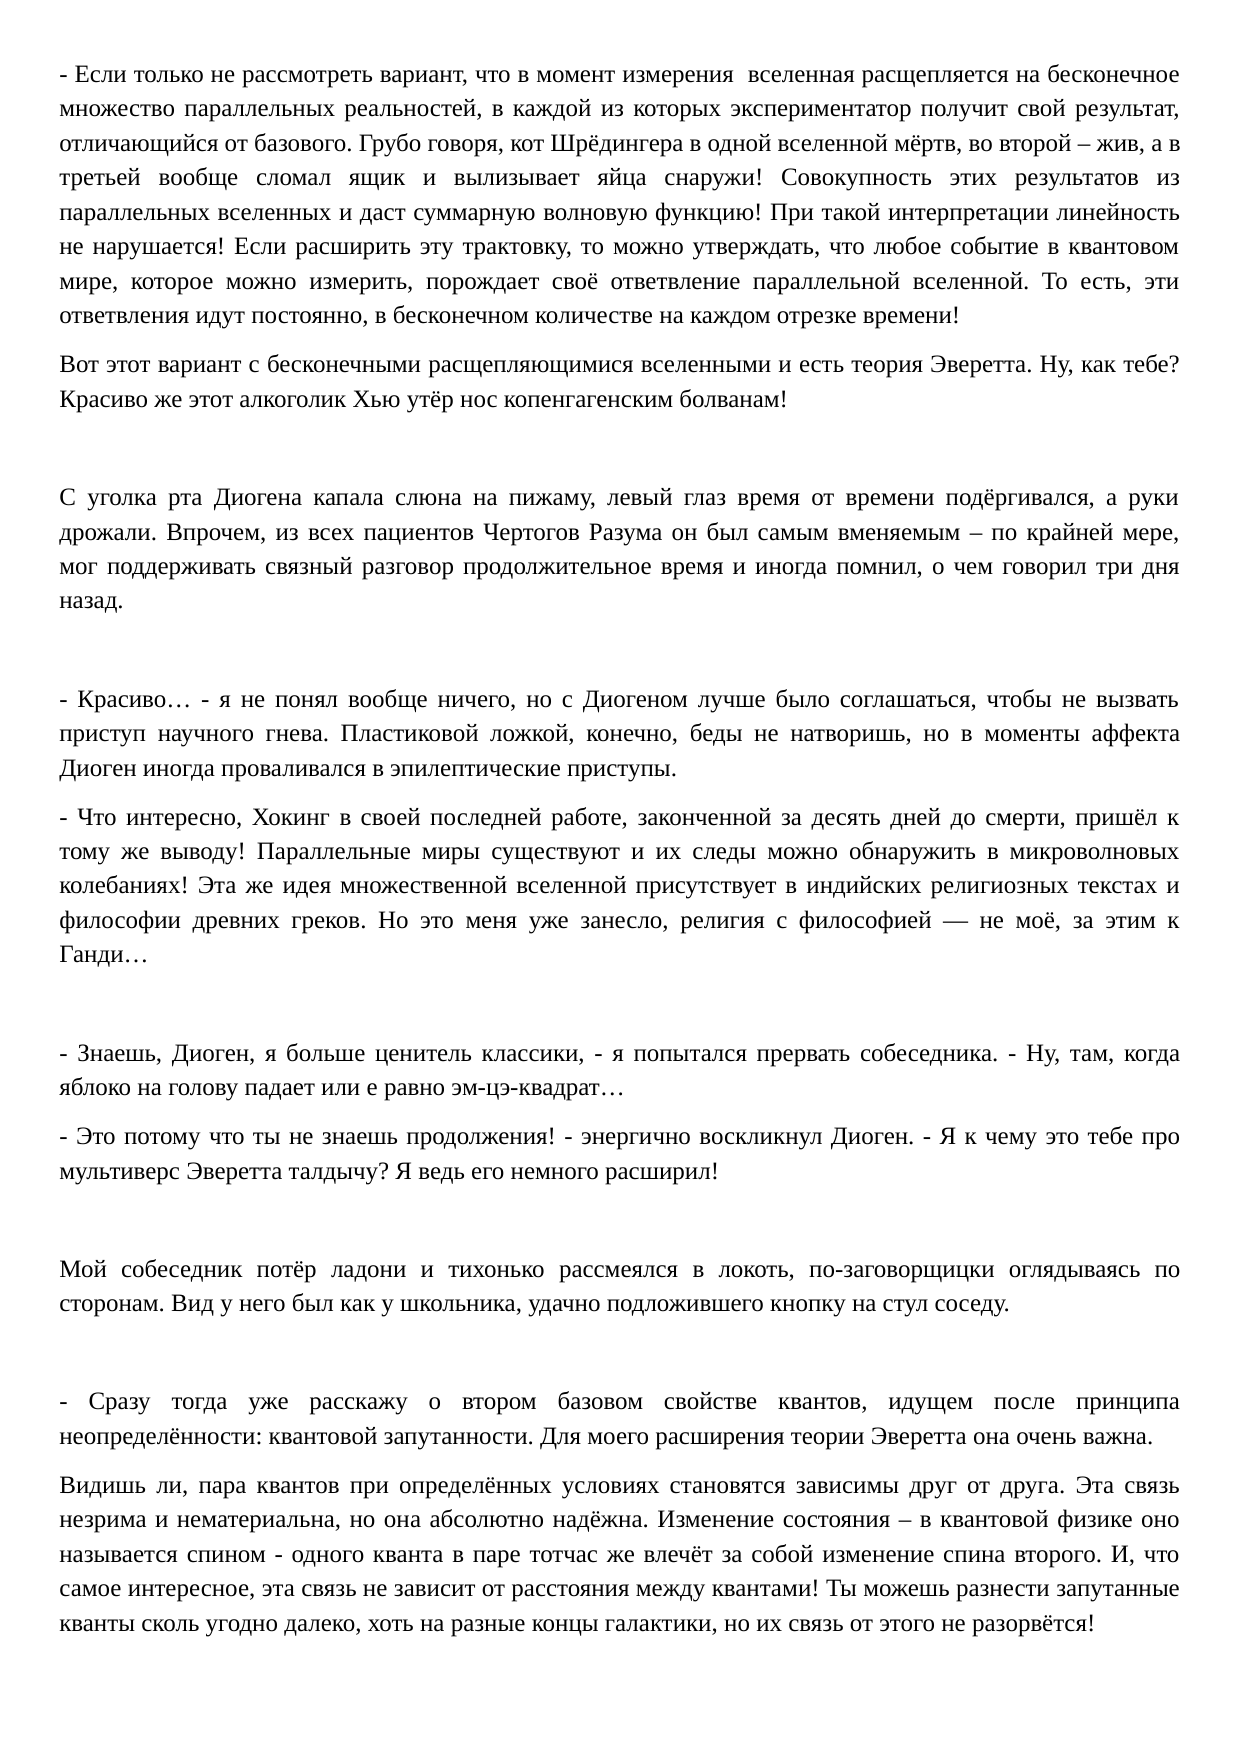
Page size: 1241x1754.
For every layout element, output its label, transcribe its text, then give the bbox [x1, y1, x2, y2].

text - Знаешь, Диоген, я больше ценитель классики, - я попытался прервать собеседника. - Ну, там, когда яблоко на голову падает или е равно эм-цэ-квадрат… [59, 1038, 1181, 1101]
text Видишь ли, пара квантов при определённых условиях становятся зависимы друг от друга. Эта связь незрима и нематериальна, но она абсолютно надёжна. Изменение состояния – в квантовой физике оно называется спином - одного кванта в паре тотчас же влечёт за собой изменение спина второго. И, что самое интересное, эта связь не зависит от расстояния между квантами! Ты можешь разнести запутанные кванты сколь угодно далеко, хоть на разные концы галактики, но их связь от этого не разорвётся! [59, 1470, 1181, 1637]
text - Красиво… - я не понял вообще ничего, но с Диогеном лучше было соглашаться, чтобы не вызвать приступ научного гнева. Пластиковой ложкой, конечно, беды не натворишь, но в моменты аффекта Диоген иногда проваливался в эпилептические приступы. [59, 684, 1181, 781]
text - Это потому что ты не знаешь продолжения! - энергично воскликнул Диоген. - Я к чему это тебе про мультиверс Эверетта талдычу? Я ведь его немного расширил! [59, 1121, 1181, 1184]
text - Сразу тогда уже расскажу о втором базовом свойстве квантов, идущем после принципа неопределённости: квантовой запутанности. Для моего расширения теории Эверетта она очень важна. [59, 1386, 1181, 1450]
text Вот этот вариант с бесконечными расщепляющимися вселенными и есть теория Эверетта. Ну, как тебе? Красиво же этот алкоголик Хью утёр нос копенгагенским болванам! [59, 349, 1181, 413]
text С уголка рта Диогена капала слюна на пижаму, левый глаз время от времени подёргивался, а руки дрожали. Впрочем, из всех пациентов Чертогов Разума он был самым вменяемым – по крайней мере, мог поддерживать связный разговор продолжительное время и иногда помнил, о чем говорил три дня назад. [59, 482, 1181, 614]
text - Если только не рассмотреть вариант, что в момент измерения вселенная расщепляется на бесконечное множество параллельных реальностей, в каждой из которых экспериментатор получит свой результат, отличающийся от базового. Грубо говоря, кот Шрёдингера в одной вселенной мёртв, во второй – жив, а в третьей вообще сломал ящик и вылизывает яйца снаружи! Совокупность этих результатов из параллельных вселенных и даст суммарную волновую функцию! При такой интерпретации линейность не нарушается! Если расширить эту трактовку, то можно утверждать, что любое событие в квантовом мире, которое можно измерить, порождает своё ответвление параллельной вселенной. То есть, эти ответвления идут постоянно, в бесконечном количестве на каждом отрезке времени! [59, 59, 1181, 329]
text Мой собеседник потёр ладони и тихонько рассмеялся в локоть, по-заговорщицки оглядываясь по сторонам. Вид у него был как у школьника, удачно подложившего кнопку на стул соседу. [59, 1254, 1181, 1317]
text - Что интересно, Хокинг в своей последней работе, законченной за десять дней до смерти, пришёл к тому же выводу! Параллельные миры существуют и их следы можно обнаружить в микроволновых колебаниях! Эта же идея множественной вселенной присутствует в индийских религиозных текстах и философии древних греков. Но это меня уже занесло, религия с философией — не моё, за этим к Ганди… [59, 802, 1181, 968]
